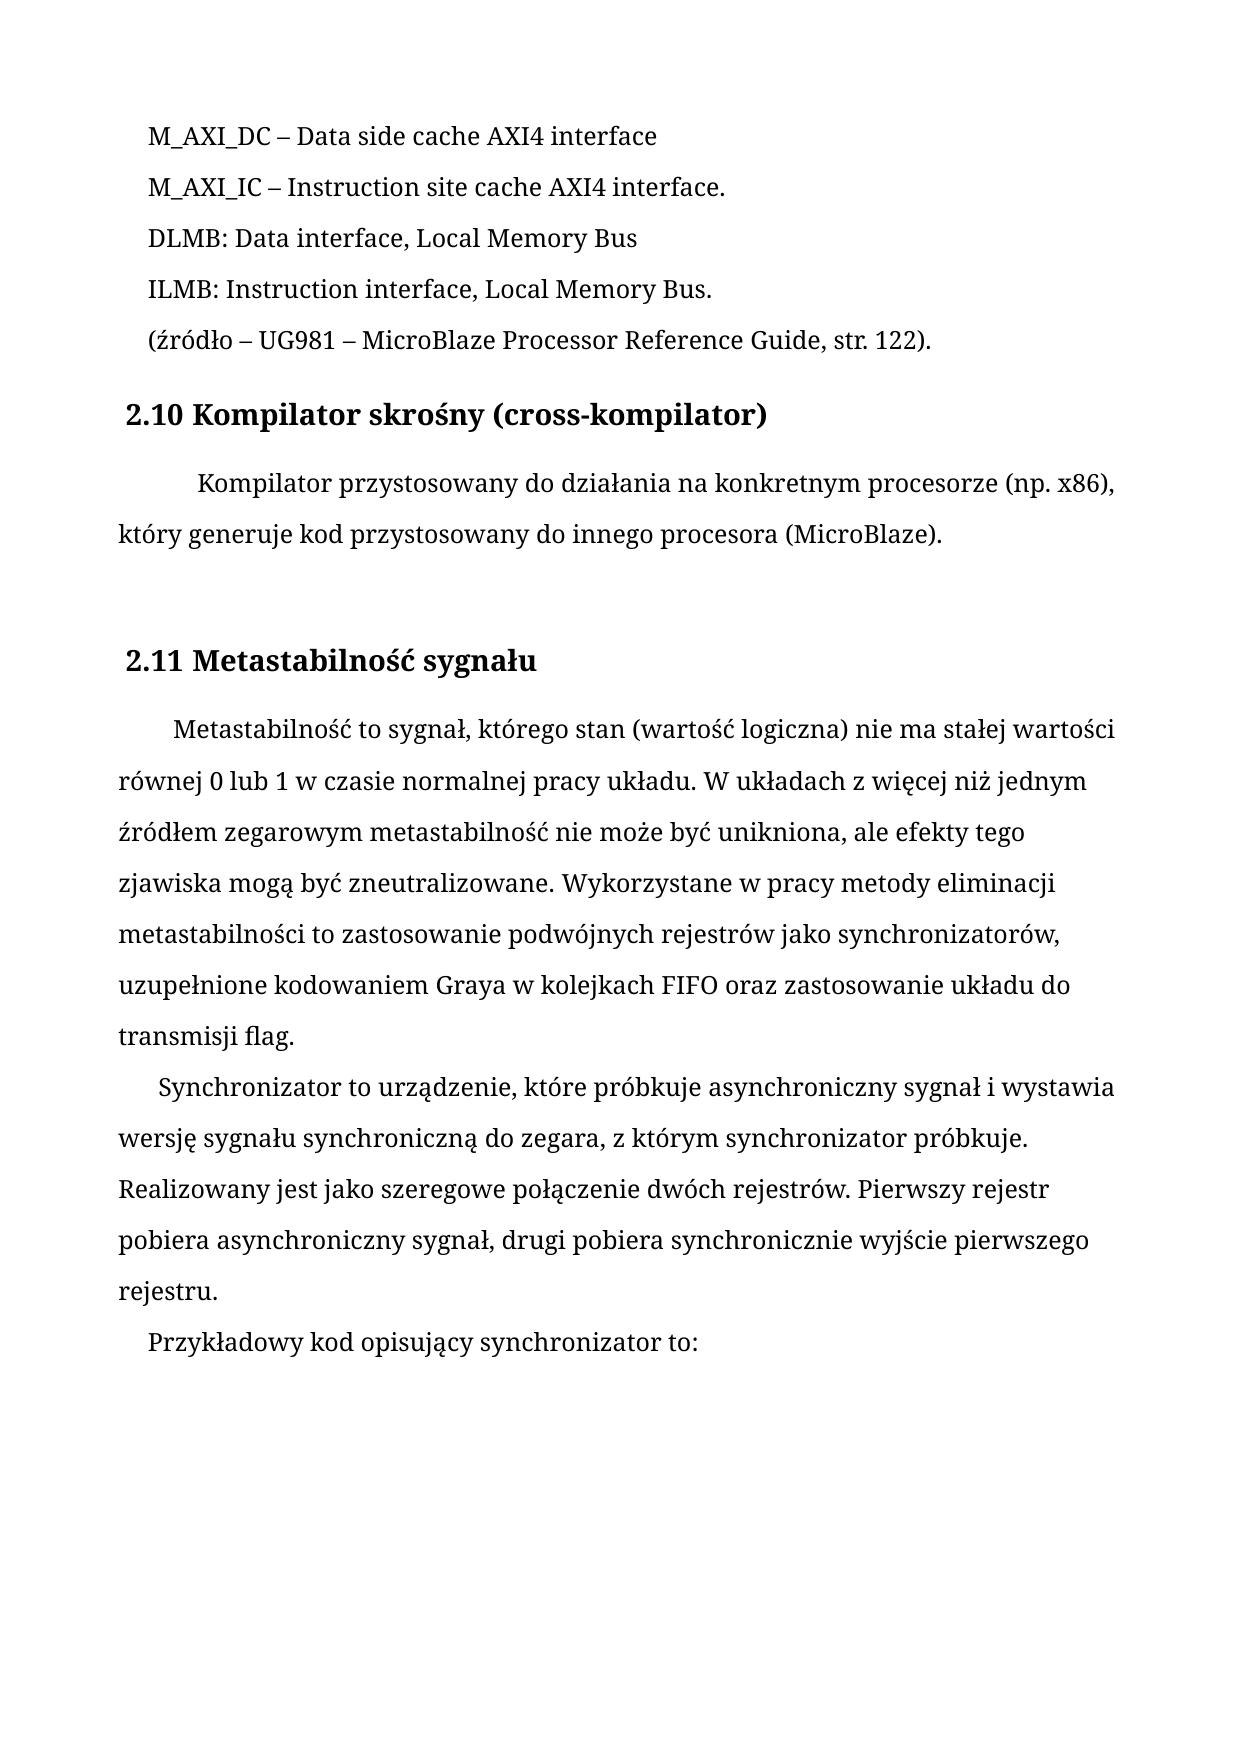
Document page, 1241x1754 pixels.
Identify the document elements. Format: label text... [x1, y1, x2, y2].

text M_AXI_IC – Instruction site cache AXI4 interface. [118, 169, 1122, 203]
text Przykładowy kod opisujący synchronizator to: [118, 1324, 1122, 1359]
text M_AXI_DC – Data side cache AXI4 interface [118, 118, 1122, 152]
text Metastabilność to sygnał, którego stan (wartość logiczna) nie ma stałej wartości równej 0 lub 1 w czasie normalnej pracy układu. W układach z więcej niż jednym źródłem zegarowym metastabilność nie może być unikniona, ale efekty tego zjawiska mogą być zneutralizowane. Wykorzystane w pracy metody eliminacji metastabilności to zastosowanie podwójnych rejestrów jako synchronizatorów, uzupełnione kodowaniem Graya w kolejkach FIFO oraz zastosowanie układu do transmisji flag. [118, 712, 1122, 1052]
text ILMB: Instruction interface, Local Memory Bus. [118, 271, 1122, 305]
text Synchronizator to urządzenie, które próbkuje asynchroniczny sygnał i wystawia wersję sygnału synchroniczną do zegara, z którym synchronizator próbkuje. Realizowany jest jako szeregowe połączenie dwóch rejestrów. Pierwszy rejestr pobiera asynchroniczny sygnał, drugi pobiera synchronicznie wyjście pierwszego rejestru. [118, 1069, 1122, 1308]
text (źródło – UG981 – MicroBlaze Processor Reference Guide, str. 122). [118, 322, 1122, 356]
subtitle Kompilator skrośny (cross-kompilator) [118, 394, 1122, 434]
text DLMB: Data interface, Local Memory Bus [118, 220, 1122, 254]
subtitle Metastabilność sygnału [118, 640, 1122, 680]
text Kompilator przystosowany do działania na konkretnym procesorze (np. x86), który generuje kod przystosowany do innego procesora (MicroBlaze). [118, 466, 1122, 551]
